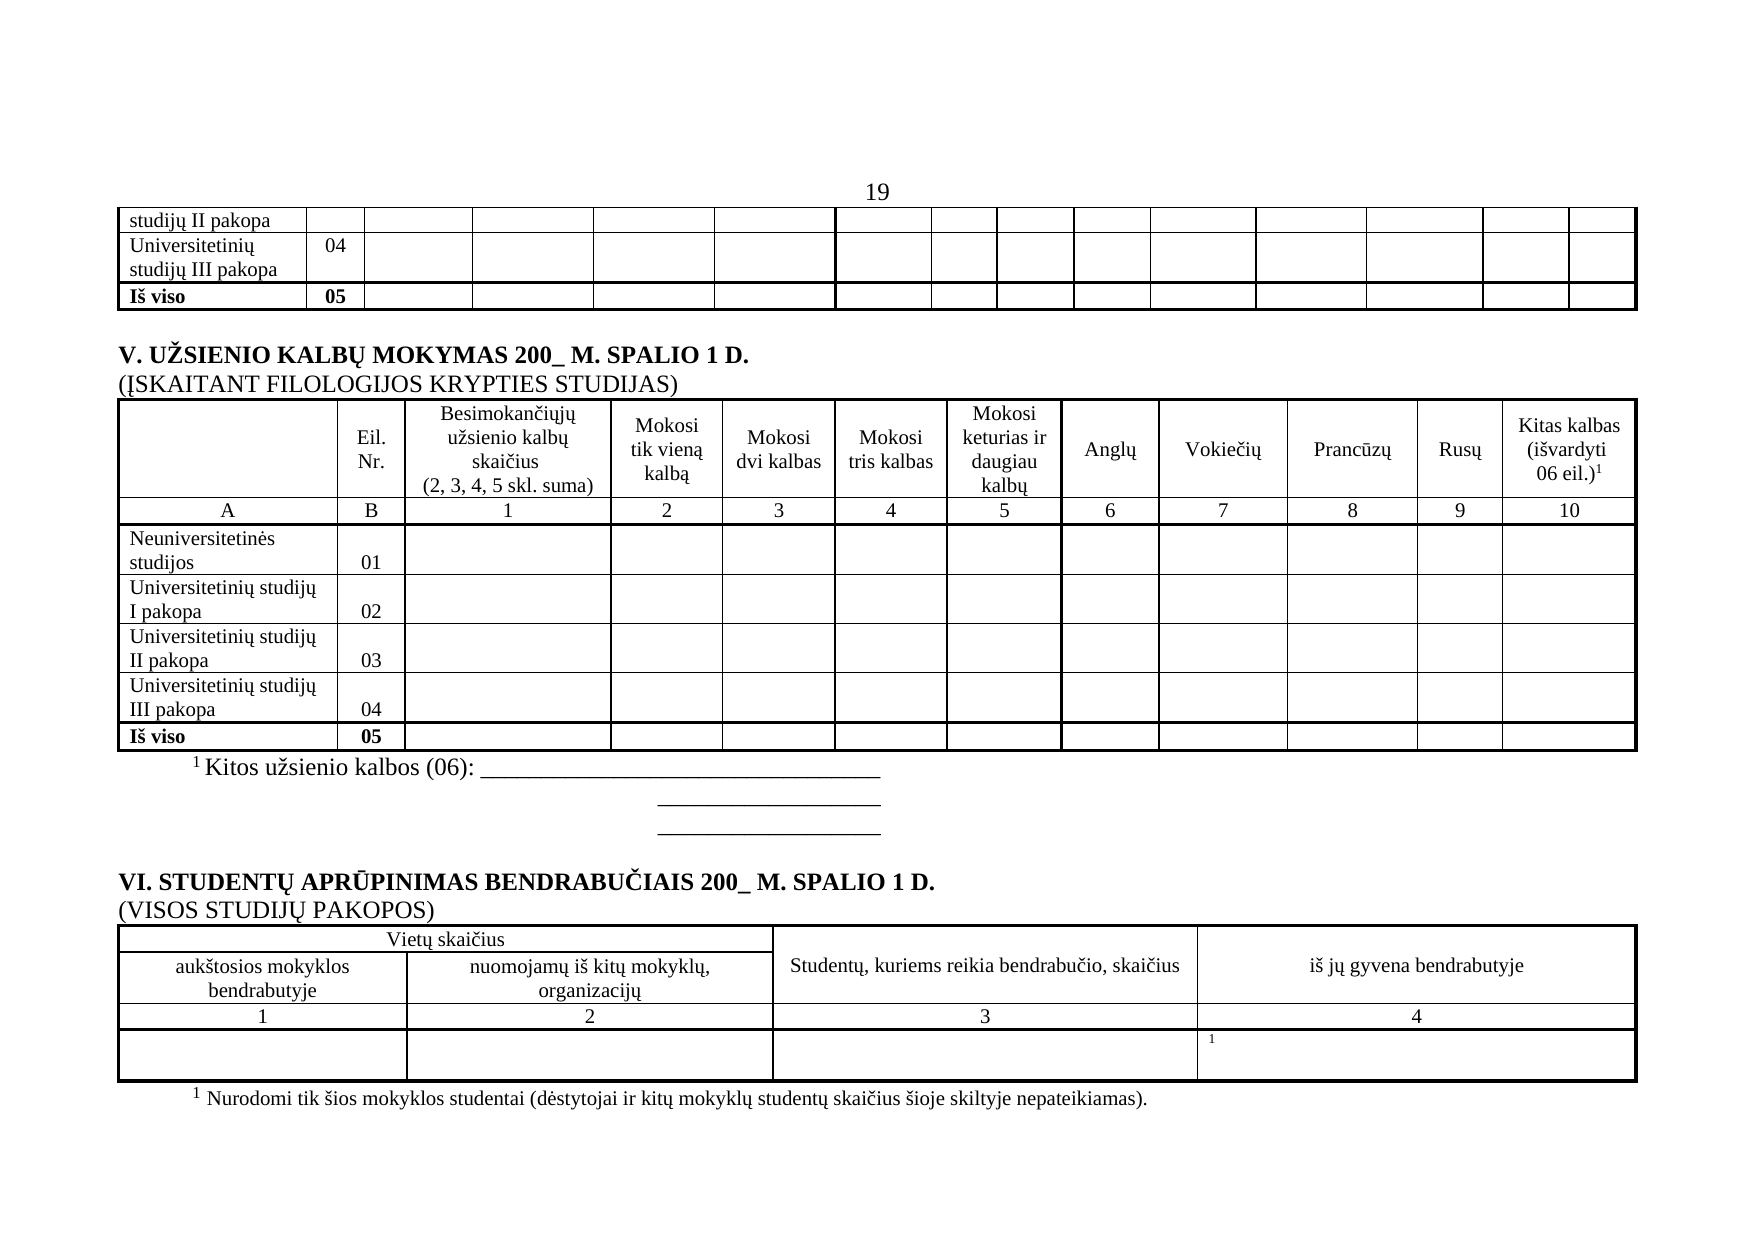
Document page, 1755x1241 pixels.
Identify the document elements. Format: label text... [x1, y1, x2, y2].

table_cell [1418, 624, 1502, 672]
table_cell [408, 1055, 772, 1079]
table_cell [1288, 575, 1417, 623]
table_header Besimokančiųjų užsienio kalbų skaičius (2, 3, 4, 5 skl. suma) [406, 401, 610, 497]
text (ĮSKAITANT FILOLOGIJOS KRYPTIES STUDIJAS) [118, 369, 1636, 397]
table_header mokosi keturias ir daugiau kalbų [948, 401, 1060, 497]
table_cell 6 [1063, 498, 1158, 522]
table_cell 10 [1503, 498, 1634, 522]
table_cell [473, 233, 593, 281]
table_cell [948, 673, 1060, 721]
table_cell [365, 233, 472, 281]
table_cell [1151, 233, 1255, 281]
table_cell [998, 233, 1073, 281]
table_cell [120, 1055, 406, 1079]
table_cell [723, 526, 834, 574]
table_cell [948, 575, 1060, 623]
table_header mokosi tris kalbas [836, 401, 946, 497]
table_header [120, 401, 337, 497]
table_cell [406, 624, 610, 672]
table_cell Universitetinių studijų II pakopa [120, 624, 337, 672]
table_cell 2 [612, 498, 722, 522]
table_cell 04 [338, 673, 404, 721]
table_cell [1418, 526, 1502, 574]
table_cell [837, 233, 931, 281]
table_cell [612, 575, 722, 623]
table_cell [612, 526, 722, 574]
table_cell [837, 208, 931, 232]
table_cell [715, 208, 834, 232]
table_cell [1160, 575, 1287, 623]
table_cell [1063, 624, 1158, 672]
table_cell [932, 233, 996, 281]
table_cell [836, 724, 946, 748]
table_cell [723, 673, 834, 721]
table_cell [1570, 233, 1634, 281]
table_cell [406, 575, 610, 623]
table_cell [774, 1055, 1197, 1079]
table_cell [715, 284, 834, 308]
table_cell [948, 624, 1060, 672]
table_cell [837, 284, 931, 308]
table_cell [1418, 575, 1502, 623]
table_cell [1418, 673, 1502, 721]
table_cell [1160, 624, 1287, 672]
table_cell [723, 624, 834, 672]
table_header kitas kalbas (išvardyti 06 eil.)1 [1503, 401, 1634, 497]
table_cell [1151, 284, 1255, 308]
table_cell [1288, 673, 1417, 721]
table_cell [406, 724, 610, 748]
table_cell [594, 208, 714, 232]
table_cell nuomojamų iš kitų mokyklų, organizacijų [408, 953, 772, 1002]
table_cell [998, 284, 1073, 308]
table_cell [836, 526, 946, 574]
table_cell 05 [307, 284, 364, 308]
table_cell [120, 1031, 406, 1055]
table_cell B [338, 498, 404, 522]
table_cell [1063, 526, 1158, 574]
table_cell [365, 284, 472, 308]
table_cell [1367, 284, 1482, 308]
table_cell [1367, 233, 1482, 281]
table_cell [715, 233, 834, 281]
table_cell [723, 575, 834, 623]
table_cell [1288, 724, 1417, 748]
table_cell [1151, 208, 1255, 232]
table_cell 05 [338, 724, 404, 748]
table_cell [307, 208, 364, 232]
table_cell [836, 624, 946, 672]
table_cell [612, 624, 722, 672]
table_cell [948, 724, 1060, 748]
table_cell [1288, 624, 1417, 672]
table_header rusų [1418, 401, 1502, 497]
table_cell [1484, 208, 1568, 232]
table_cell [1257, 284, 1366, 308]
table_cell [1063, 673, 1158, 721]
text (VISOS STUDIJŲ PAKOPOS) [118, 895, 1636, 924]
table_cell [1075, 284, 1150, 308]
table_cell [932, 284, 996, 308]
table_cell Iš viso [120, 724, 337, 748]
table_cell [1288, 526, 1417, 574]
table_header Eil. Nr. [338, 401, 404, 497]
table_cell [1484, 284, 1568, 308]
table_cell [774, 1031, 1197, 1055]
table_header Studentų, kuriems reikia bendrabučio, skaičius [774, 927, 1197, 1002]
table_cell [1257, 233, 1366, 281]
table_cell [836, 575, 946, 623]
table_cell [1503, 724, 1634, 748]
table_cell 01 [338, 526, 404, 574]
table_cell [1503, 526, 1634, 574]
table_header iš jų gyvena bendrabutyje [1198, 927, 1634, 1002]
table_cell [473, 208, 593, 232]
table_cell [1160, 673, 1287, 721]
table_cell 3 [723, 498, 834, 522]
table_cell 2 [408, 1004, 772, 1028]
table_cell Universitetinių studijų I pakopa [120, 575, 337, 623]
table_cell 3 [774, 1004, 1197, 1028]
table_cell [1418, 724, 1502, 748]
table_cell 8 [1288, 498, 1417, 522]
table_cell 9 [1418, 498, 1502, 522]
table_header mokosi tik vieną kalbą [612, 401, 722, 497]
table_cell [1484, 233, 1568, 281]
table_cell 03 [338, 624, 404, 672]
text VI. STUDENTŲ APRŪPINIMAS BENDRABUČIAIS 200_ M. SPALIO 1 D. [118, 867, 1636, 895]
table_header anglų [1063, 401, 1158, 497]
table_cell [1570, 208, 1634, 232]
table_cell [1063, 724, 1158, 748]
table_cell [1257, 208, 1366, 232]
table_header vokiečių [1160, 401, 1287, 497]
table_cell 02 [338, 575, 404, 623]
table_header mokosi dvi kalbas [723, 401, 834, 497]
table_cell Iš viso [120, 284, 306, 308]
table_header prancūzų [1288, 401, 1417, 497]
table_cell 04 [307, 233, 364, 281]
table_cell [1075, 208, 1150, 232]
table_cell Universitetinių studijų III pakopa [120, 233, 306, 281]
table_cell studijų II pakopa [120, 208, 306, 232]
table_cell A [120, 498, 337, 522]
table_cell [408, 1031, 772, 1055]
table_cell [1160, 526, 1287, 574]
table_cell [1075, 233, 1150, 281]
table_cell [948, 526, 1060, 574]
table_cell [1570, 284, 1634, 308]
table_cell [473, 284, 593, 308]
text 1 Kitos užsienio kalbos (06): [118, 752, 1636, 780]
table_cell Universitetinių studijų III pakopa [120, 673, 337, 721]
table_cell [406, 673, 610, 721]
text V. UŽSIENIO KALBŲ MOKYMAS 200_ M. SPALIO 1 D. [118, 340, 1636, 369]
table_cell [594, 284, 714, 308]
table_cell 1 [406, 498, 610, 522]
table_cell [1198, 1055, 1634, 1079]
table_cell [1367, 208, 1482, 232]
table_cell [1160, 724, 1287, 748]
table_cell [1063, 575, 1158, 623]
table_cell [1503, 575, 1634, 623]
table_cell 7 [1160, 498, 1287, 522]
table_cell [932, 208, 996, 232]
table_header Vietų skaičius [120, 927, 772, 951]
table_cell [836, 673, 946, 721]
table_cell [594, 233, 714, 281]
table_cell [612, 673, 722, 721]
table_cell [1503, 673, 1634, 721]
table_cell aukštosios mokyklos bendrabutyje [120, 953, 406, 1002]
table_cell [1503, 624, 1634, 672]
table_cell 5 [948, 498, 1060, 522]
table_cell [612, 724, 722, 748]
table_cell 1 [120, 1004, 406, 1028]
table_cell [998, 208, 1073, 232]
table_cell Neuniversitetinės studijos [120, 526, 337, 574]
table_cell [406, 526, 610, 574]
table_cell 4 [836, 498, 946, 522]
text 1 Nurodomi tik šios mokyklos studentai (dėstytojai ir kitų mokyklų studentų skaičius šioje skiltyje nepateikiamas). [118, 1083, 1636, 1111]
table_cell [723, 724, 834, 748]
table_cell 1 [1198, 1031, 1634, 1055]
table_cell [365, 208, 472, 232]
table_cell 4 [1198, 1004, 1634, 1028]
